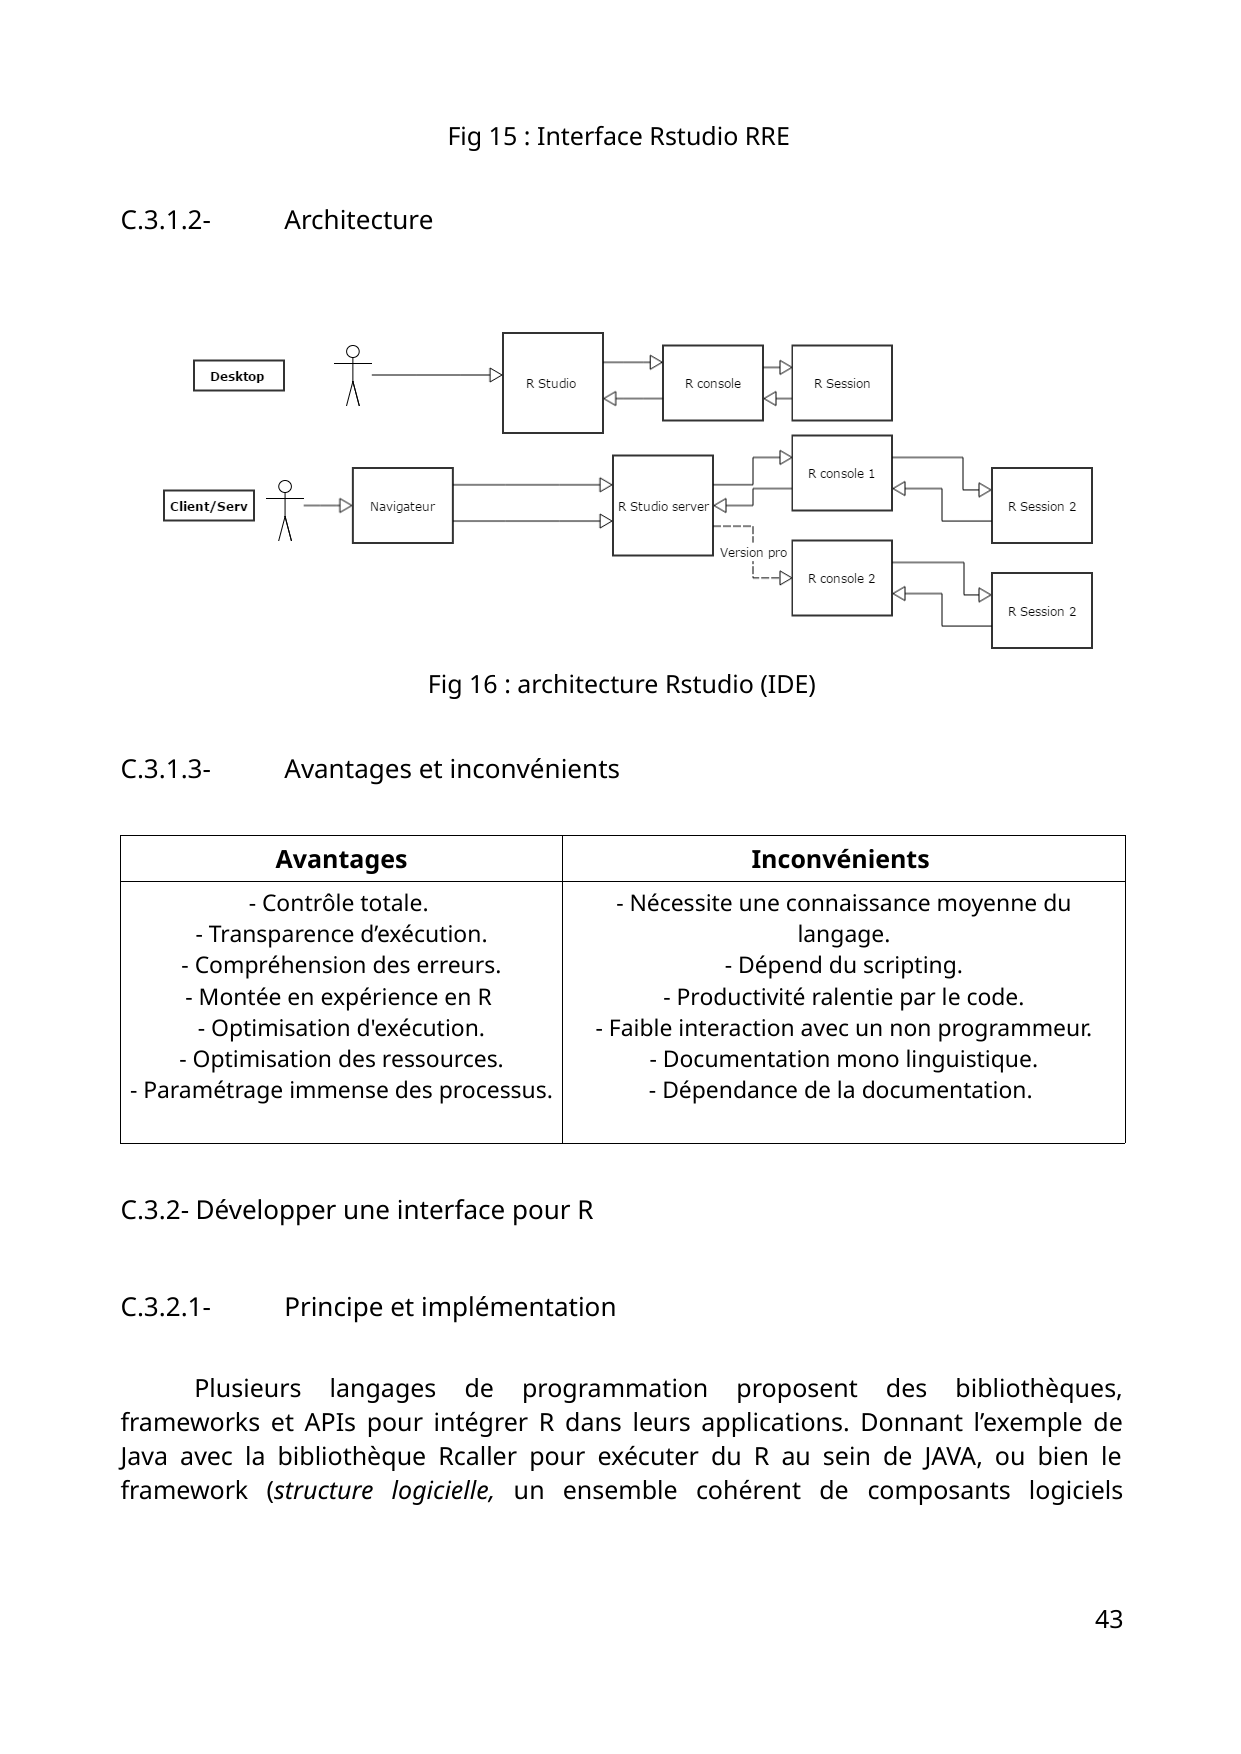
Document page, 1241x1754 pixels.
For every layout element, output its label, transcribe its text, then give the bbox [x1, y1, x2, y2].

text Fig 15 : Interface Rstudio RRE [120, 118, 1123, 152]
subtitle Principe et implémentation [120, 1289, 1123, 1324]
table_header Avantages [121, 836, 562, 881]
picture [154, 268, 1111, 667]
text Fig 16 : architecture Rstudio (IDE) [120, 249, 1123, 701]
table_cell - Contrôle totale. - Transparence d’exécution. - Compréhension des erreurs. - Montée en expérience en R - Optimisation d'exécution. - Optimisation des ressources. - Paramétrage immense des processus. [121, 882, 562, 1143]
subtitle Avantages et inconvénients [120, 751, 1123, 786]
table_header Inconvénients [563, 836, 1125, 881]
table_cell - Nécessite une connaissance moyenne du langage. - Dépend du scripting. - Productivité ralentie par le code. - Faible interaction avec un non programmeur. - Documentation mono linguistique. - Dépendance de la documentation. [563, 882, 1125, 1143]
subtitle Architecture [120, 202, 1123, 237]
text Plusieurs langages de programmation proposent des bibliothèques, frameworks et APIs pour intégrer R dans leurs applications. Donnant l’exemple de Java avec la bibliothèque Rcaller pour exécuter du R au sein de JAVA, ou bien le framework (structure logicielle, un ensemble cohérent de composants logiciels [120, 1371, 1123, 1507]
subtitle Développer une interface pour R [120, 1191, 1123, 1227]
